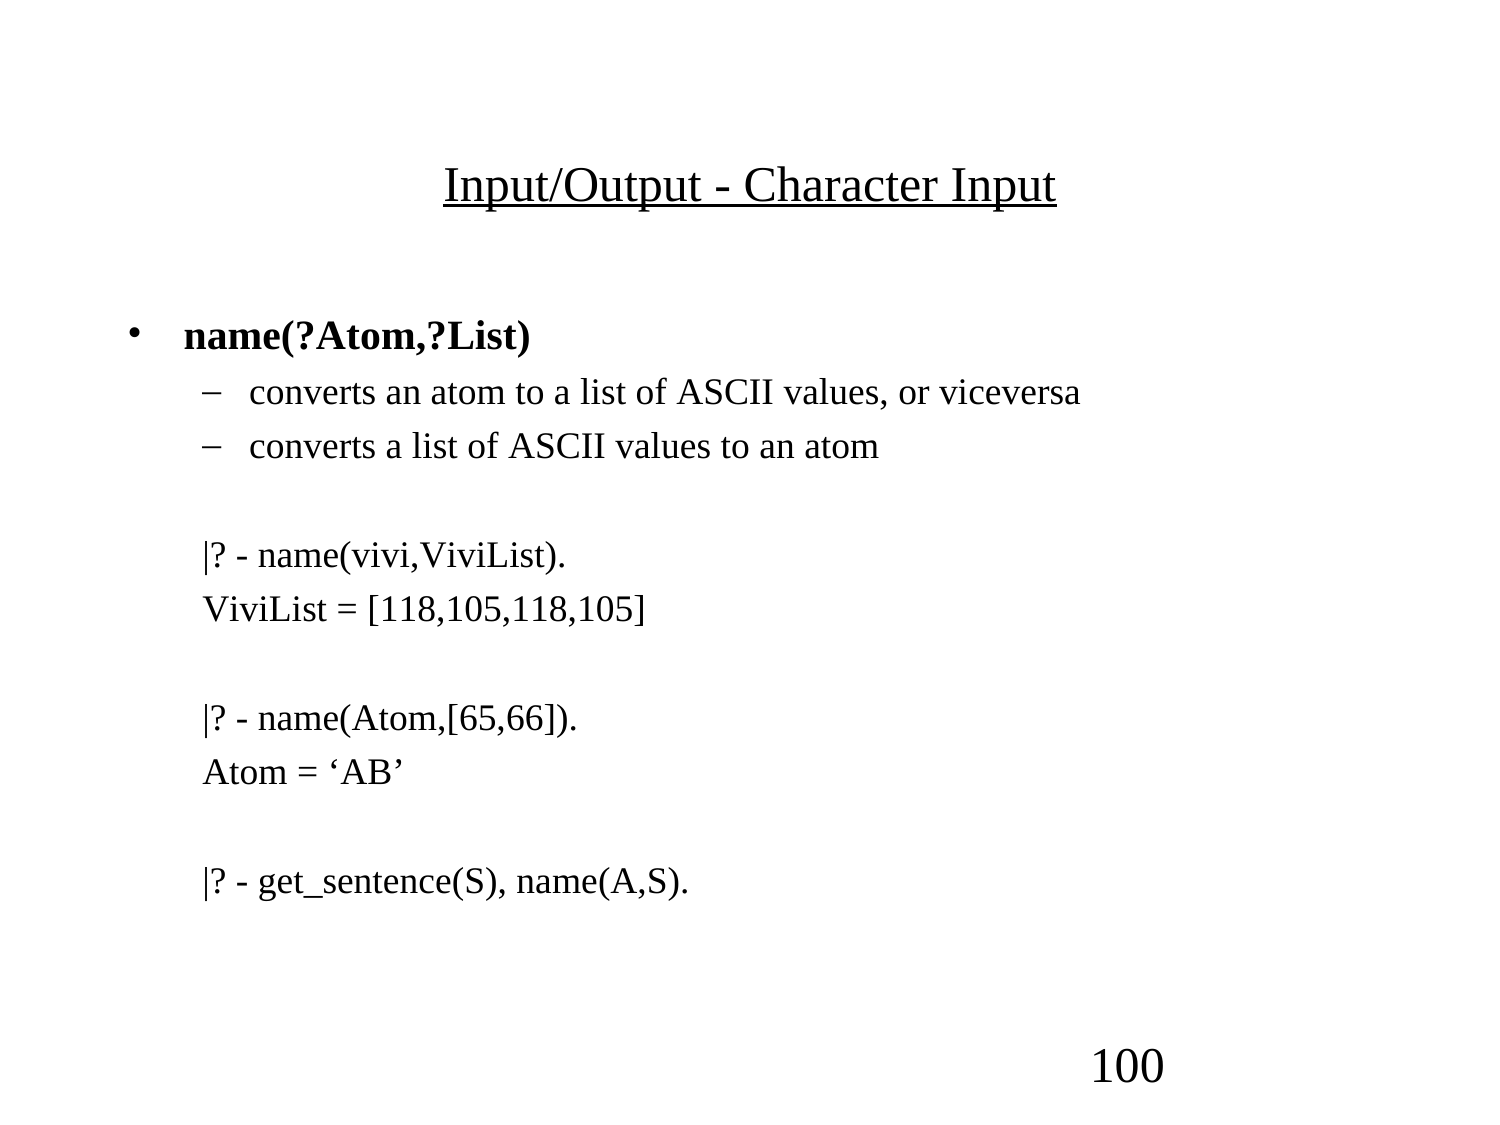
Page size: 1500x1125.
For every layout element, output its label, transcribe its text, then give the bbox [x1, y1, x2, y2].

title Input/Output - Character Input [112, 87, 1388, 276]
list name(?Atom,?List) converts an atom to a list of ASCII values, or viceversa converts a list of ASCII values to an atom |? - name(vivi,ViviList). ViviList = [118,105,118,105] |? - name(Atom,[65,66]). Atom = ‘AB’ |? - get_sentence(S), name(A,S). [112, 299, 1388, 1000]
